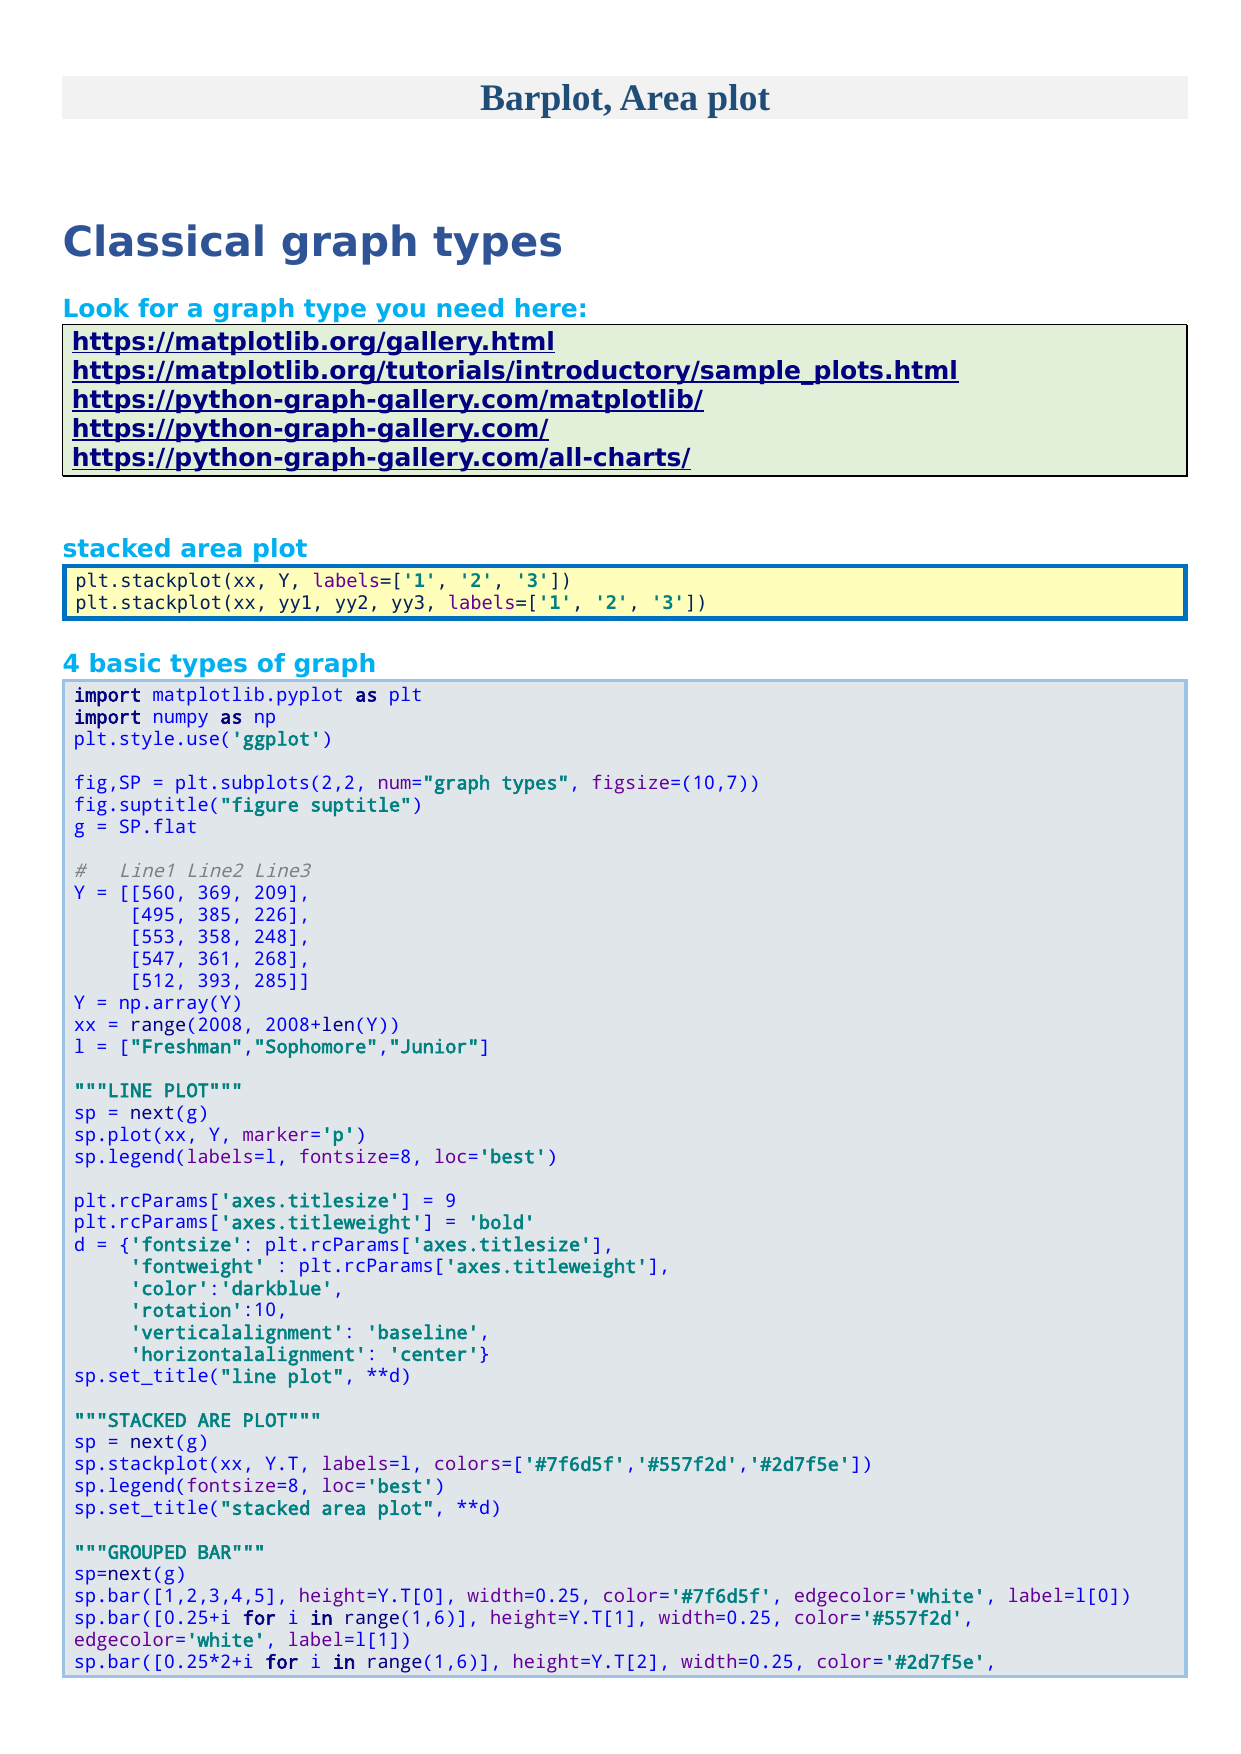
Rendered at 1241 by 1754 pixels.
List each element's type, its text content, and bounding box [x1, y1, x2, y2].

text https://matplotlib.org/tutorials/introductory/sample_plots.html [63, 353, 1186, 382]
title Look for a graph type you need here: [62, 295, 1188, 324]
title 4 basic types of graph [62, 650, 1188, 679]
title stacked area plot [62, 534, 1188, 564]
text Classical graph types [62, 217, 1188, 266]
text plt.stackplot(xx, Y, labels=['1', '2', '3']) plt.stackplot(xx, yy1, yy2, yy3, labels=['1', '2', '3']) [67, 568, 1183, 616]
text https://python-graph-gallery.com/all-charts/ [63, 441, 1186, 475]
text https://python-graph-gallery.com/ [63, 411, 1186, 441]
subtitle Barplot, Area plot [62, 76, 1188, 119]
text https://python-graph-gallery.com/matplotlib/ [63, 382, 1186, 411]
text https://matplotlib.org/gallery.html [63, 325, 1186, 353]
text import matplotlib.pyplot as plt import numpy as np plt.style.use('ggplot') fig,SP = plt.subplots(2,2, num="graph types", figsize=(10,7)) fig.suptitle("figure suptitle") g = SP.flat # Line1 Line2 Line3 Y = [[560, 369, 209], [495, 385, 226], [553, 358, 248], [547, 361, 268], [512, 393, 285]] Y = np.array(Y) xx = range(2008, 2008+len(Y)) l = ["Freshman","Sophomore","Junior"] """LINE PLOT""" sp = next(g) sp.plot(xx, Y, marker='p') sp.legend(labels=l, fontsize=8, loc='best') plt.rcParams['axes.titlesize'] = 9 plt.rcParams['axes.titleweight'] = 'bold' d = {'fontsize': plt.rcParams['axes.titlesize'], 'fontweight' : plt.rcParams['axes.titleweight'], 'color':'darkblue', 'rotation':10, 'verticalalignment': 'baseline', 'horizontalalignment': 'center'} sp.set_title("line plot", **d) """STACKED ARE PLOT""" sp = next(g) sp.stackplot(xx, Y.T, labels=l, colors=['#7f6d5f','#557f2d','#2d7f5e']) sp.legend(fontsize=8, loc='best') sp.set_title("stacked area plot", **d) """GROUPED BAR""" sp=next(g) sp.bar([1,2,3,4,5], height=Y.T[0], width=0.25, color='#7f6d5f', edgecolor='white', label=l[0]) sp.bar([0.25+i for i in range(1,6)], height=Y.T[1], width=0.25, color='#557f2d', edgecolor='white', label=l[1]) sp.bar([0.25*2+i for i in range(1,6)], height=Y.T[2], width=0.25, color='#2d7f5e', [65, 682, 1184, 1675]
